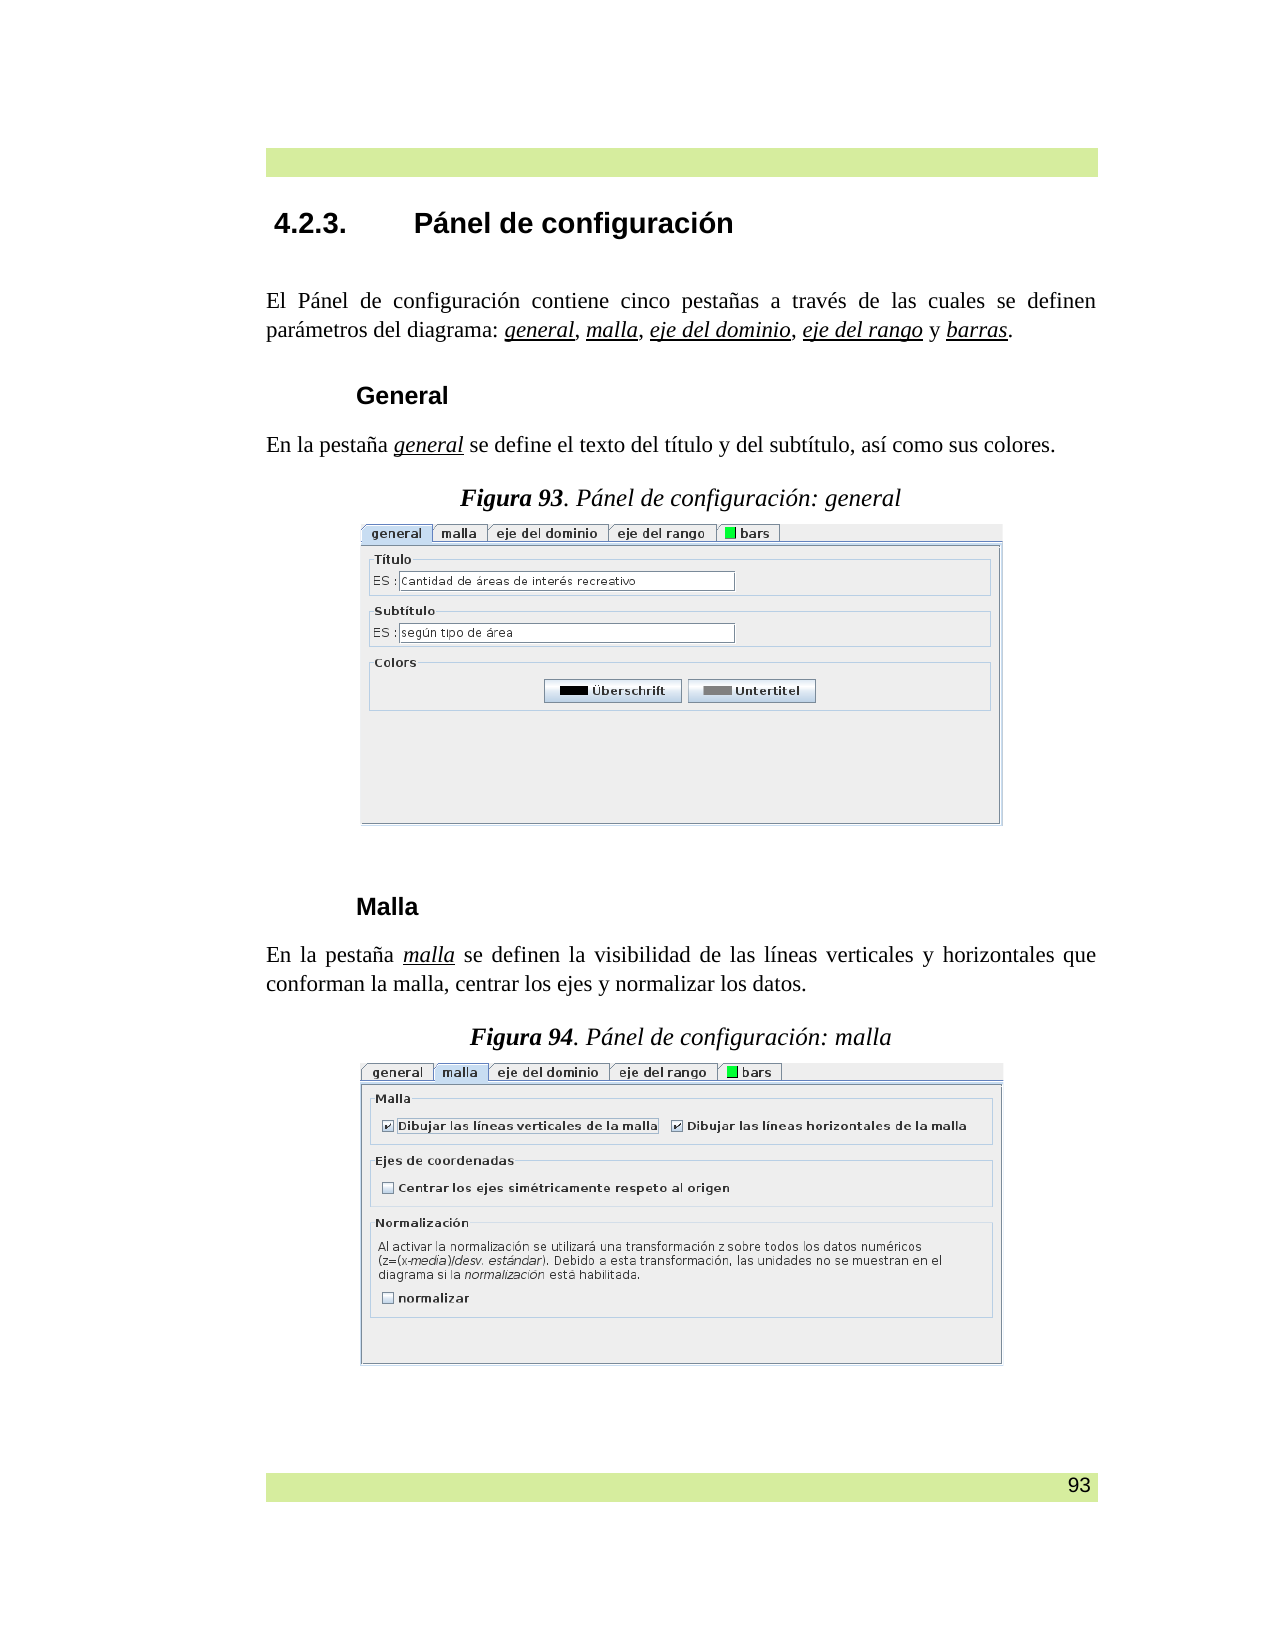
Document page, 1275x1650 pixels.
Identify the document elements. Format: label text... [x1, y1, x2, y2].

text En la pestaña general se define el texto del título y del subtítulo, así como sus colores. [266, 428, 1098, 458]
subtitle Malla [266, 891, 1098, 920]
text Figura 93. Pánel de configuración: general [266, 483, 1098, 512]
text En la pestaña malla se definen la visibilidad de las líneas verticales y horizontales que conforman la malla, centrar los ejes y normalizar los datos. [266, 939, 1098, 998]
picture [360, 1063, 1004, 1366]
subtitle General [266, 381, 1098, 410]
text El Pánel de configuración contiene cinco pestañas a través de las cuales se definen parámetros del diagrama: general, malla, eje del dominio, eje del rango y barras. [266, 285, 1098, 344]
picture [360, 524, 1003, 826]
text Figura 94. Pánel de configuración: malla [266, 1022, 1098, 1051]
subtitle Pánel de configuración [266, 207, 1098, 240]
